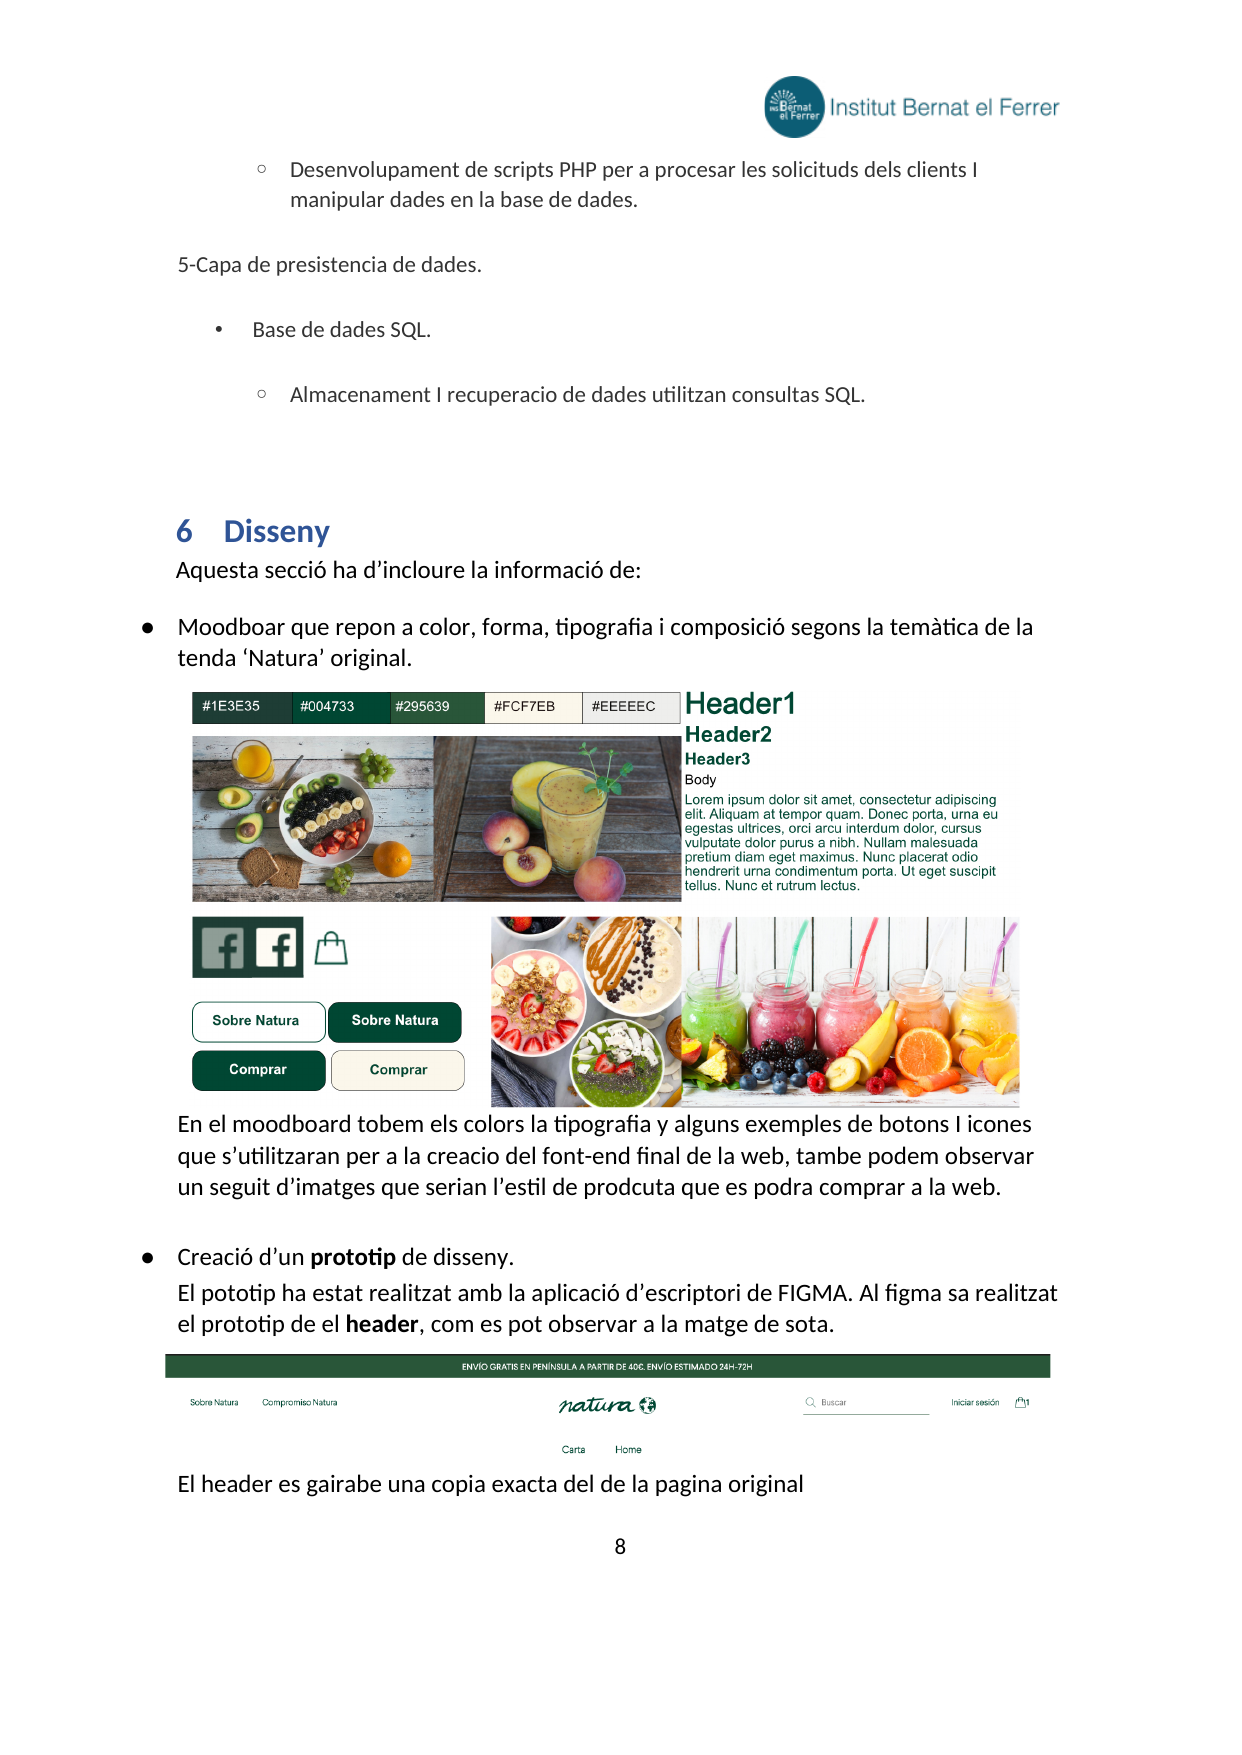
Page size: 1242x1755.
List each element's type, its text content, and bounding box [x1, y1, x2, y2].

text Aquesta secció ha d’incloure la informació de: [176, 554, 1062, 584]
list El header es gairabe una copia exacta del de la pagina original [140, 1344, 1062, 1498]
picture [165, 1354, 1051, 1467]
subtitle 6 Disseny [176, 510, 1062, 551]
list Almacenament I recuperacio de dades utilitzan consultas SQL. [252, 380, 1062, 408]
list Creació d’un prototip de disseny. [140, 1241, 1062, 1271]
list En el moodboard tobem els colors la tipografia y alguns exemples de botons I icones que s’utilitzaran per a la creacio del font-end final de la web, tambe podem observar un seguit d’imatges que serian l’estil de prodcuta que es podra comprar a la web. [140, 678, 1062, 1202]
text 5-Capa de presistencia de dades. [177, 250, 1062, 278]
list Moodboar que repon a color, forma, tipografia i composició segons la temàtica de la tenda ‘Natura’ original. [140, 611, 1062, 673]
picture [764, 76, 1060, 138]
list El pototip ha estat realitzat amb la aplicació d’escriptori de FIGMA. Al figma sa realitzat el prototip de el header, com es pot observar a la matge de sota. [140, 1277, 1062, 1338]
list Desenvolupament de scripts PHP per a procesar les solicituds dels clients I manipular dades en la base de dades. [252, 155, 1062, 213]
picture [188, 690, 1022, 1108]
list Base de dades SQL. [215, 315, 1062, 343]
